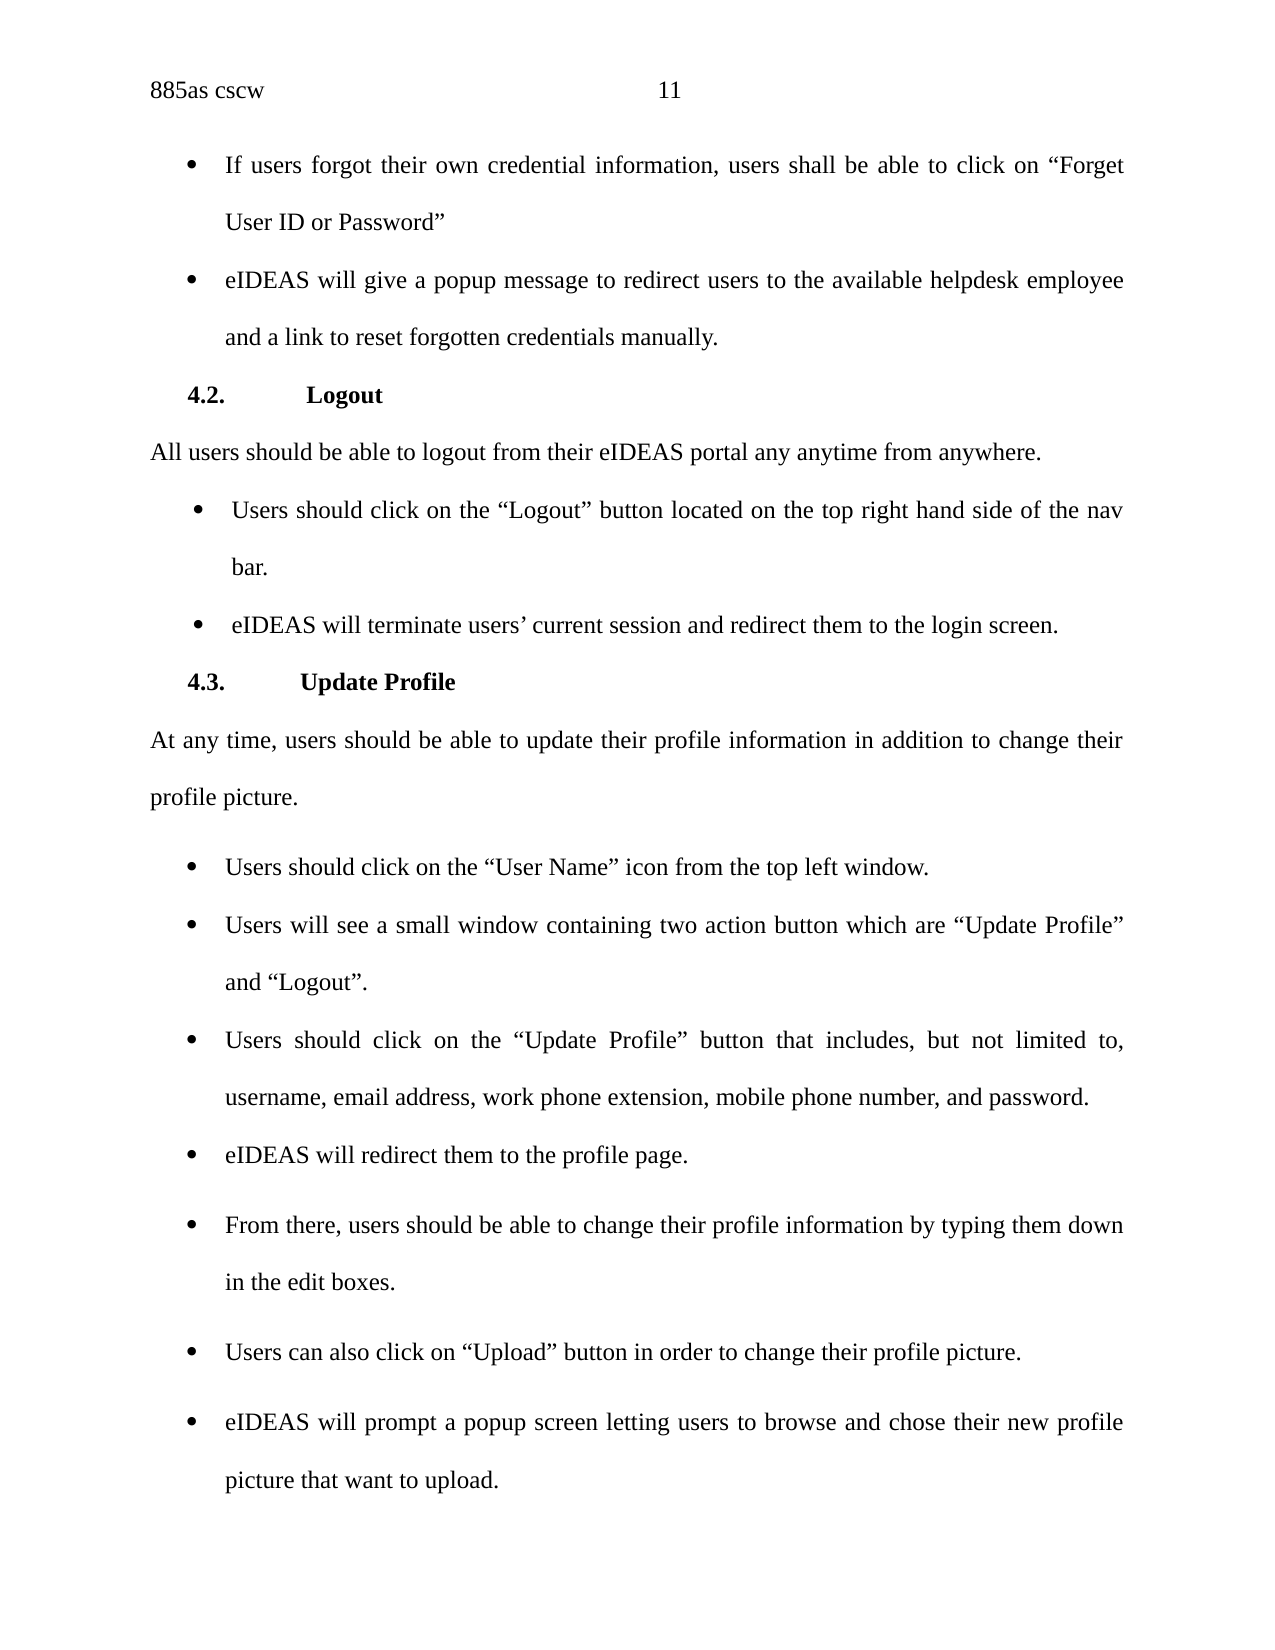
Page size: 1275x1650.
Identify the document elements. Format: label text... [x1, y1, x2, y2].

list From there, users should be able to change their profile information by typing them down in the edit boxes. [187, 1210, 1125, 1296]
list eIDEAS will redirect them to the profile page. [187, 1140, 1125, 1169]
subtitle Logout [187, 380, 1125, 409]
list Users should click on the “Logout” button located on the top right hand side of the nav bar. [194, 495, 1125, 581]
list eIDEAS will terminate users’ current session and redirect them to the login screen. [194, 610, 1125, 639]
list If users forgot their own credential information, users shall be able to click on “Forget User ID or Password” [187, 150, 1125, 236]
list eIDEAS will give a popup message to redirect users to the available helpdesk employee and a link to reset forgotten credentials manually. [187, 265, 1125, 351]
list Users can also click on “Upload” button in order to change their profile picture. [187, 1337, 1125, 1366]
list Users should click on the “User Name” icon from the top left window. [187, 852, 1125, 881]
subtitle Update Profile [187, 667, 1125, 696]
list Users will see a small window containing two action button which are “Update Profile” and “Logout”. [187, 910, 1125, 996]
list eIDEAS will prompt a popup screen letting users to browse and chose their new profile picture that want to upload. [187, 1407, 1125, 1494]
text At any time, users should be able to update their profile information in addition to change their profile picture. [150, 725, 1125, 811]
list Users should click on the “Update Profile” button that includes, but not limited to, username, email address, work phone extension, mobile phone number, and password. [187, 1025, 1125, 1111]
text All users should be able to logout from their eIDEAS portal any anytime from anywhere. [150, 437, 1125, 466]
